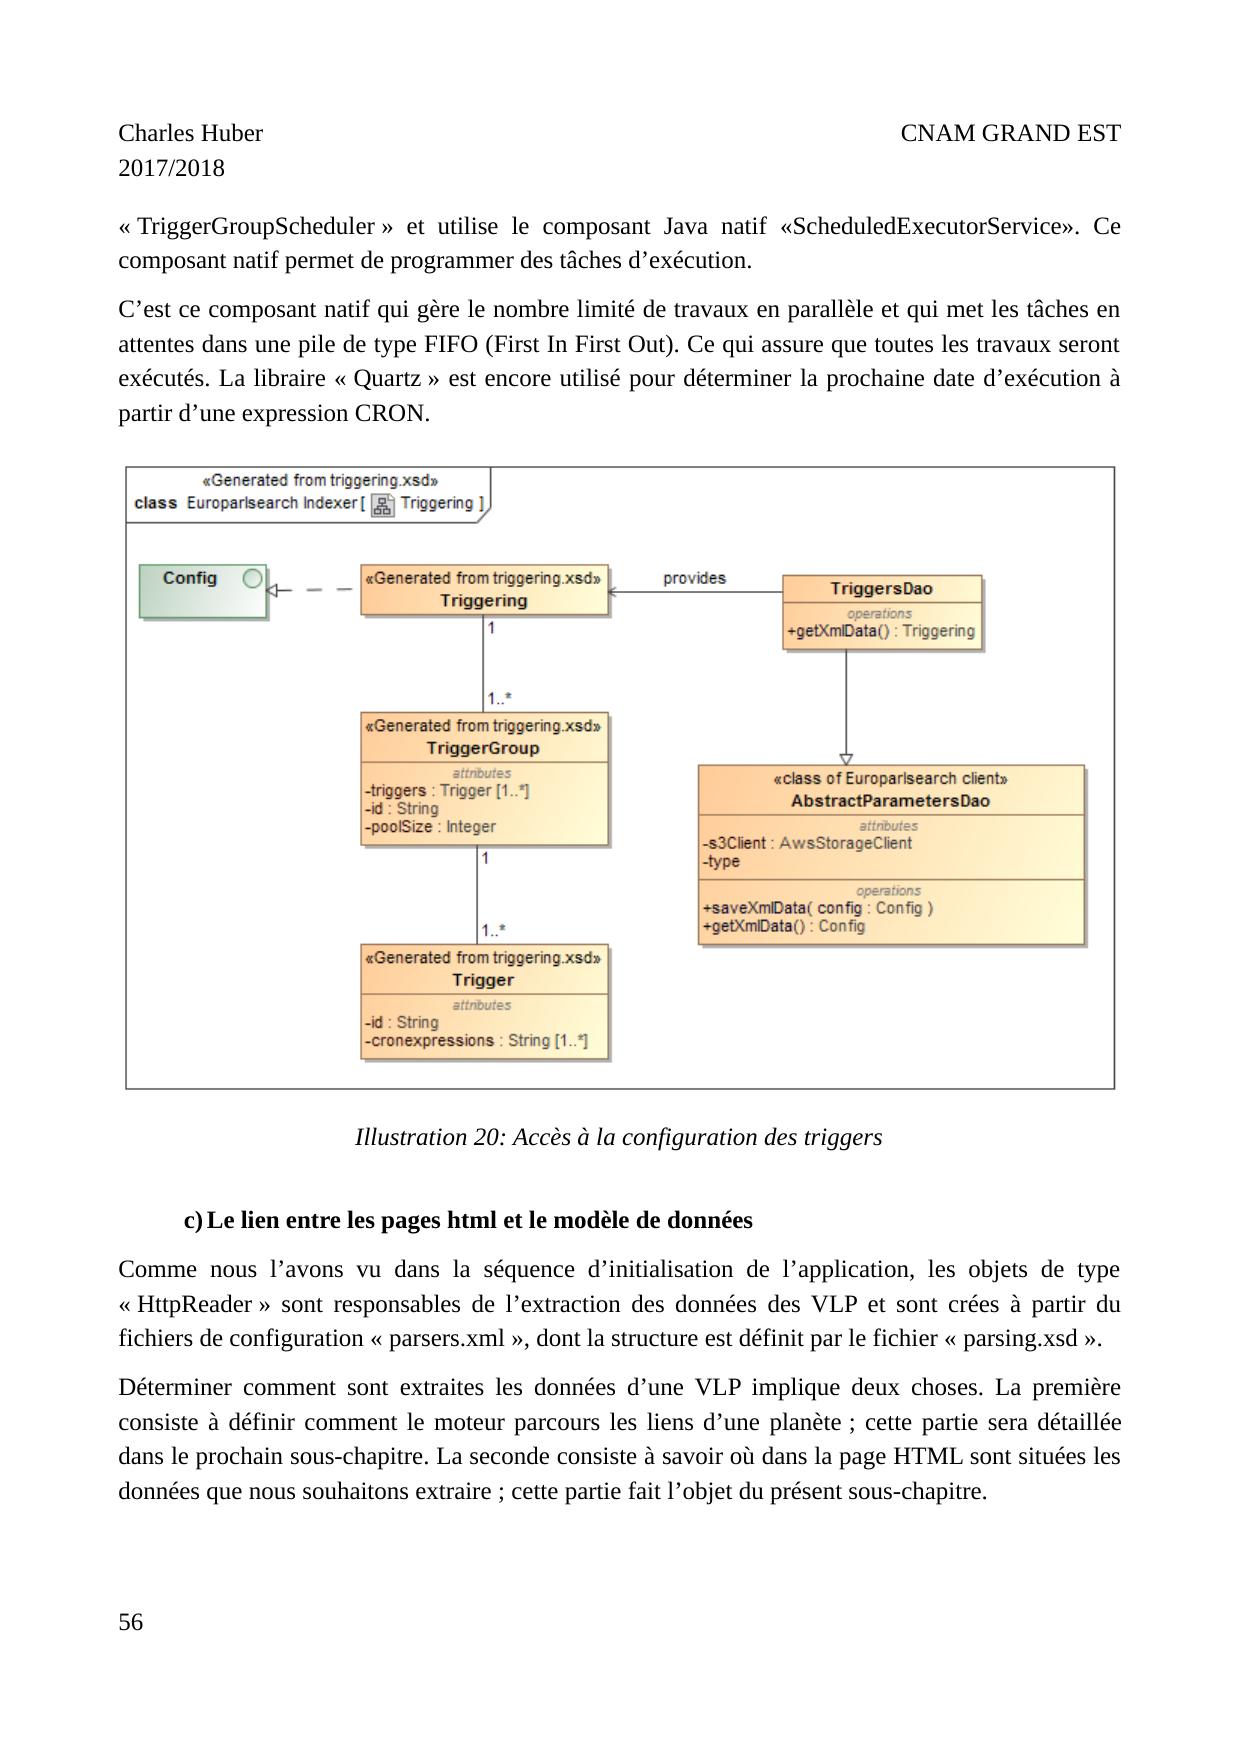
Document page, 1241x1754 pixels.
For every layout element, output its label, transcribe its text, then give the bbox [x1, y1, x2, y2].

text Comme nous l’avons vu dans la séquence d’initialisation de l’application, les objets de type « HttpReader » sont responsables de l’extraction des données des VLP et sont crées à partir du fichiers de configuration « parsers.xml », dont la structure est définit par le fichier « parsing.xsd ». [118, 1254, 1122, 1352]
subtitle Le lien entre les pages html et le modèle de données [177, 1205, 1122, 1234]
text « TriggerGroupScheduler » et utilise le composant Java natif «ScheduledExecutorService». Ce composant natif permet de programmer des tâches d’exécution. [118, 211, 1122, 274]
text Déterminer comment sont extraites les données d’une VLP implique deux choses. La première consiste à définir comment le moteur parcours les liens d’une planète ; cette partie sera détaillée dans le prochain sous-chapitre. La seconde consiste à savoir où dans la page HTML sont situées les données que nous souhaitons extraire ; cette partie fait l’objet du présent sous-chapitre. [118, 1372, 1122, 1504]
text Illustration 20: Accès à la configuration des triggers [118, 1096, 1122, 1151]
text C’est ce composant natif qui gère le nombre limité de travaux en parallèle et qui met les tâches en attentes dans une pile de type FIFO (First In First Out). Ce qui assure que toutes les travaux seront exécutés. La libraire « Quartz » est encore utilisé pour déterminer la prochaine date d’exécution à partir d’une expression CRON. [118, 294, 1122, 427]
